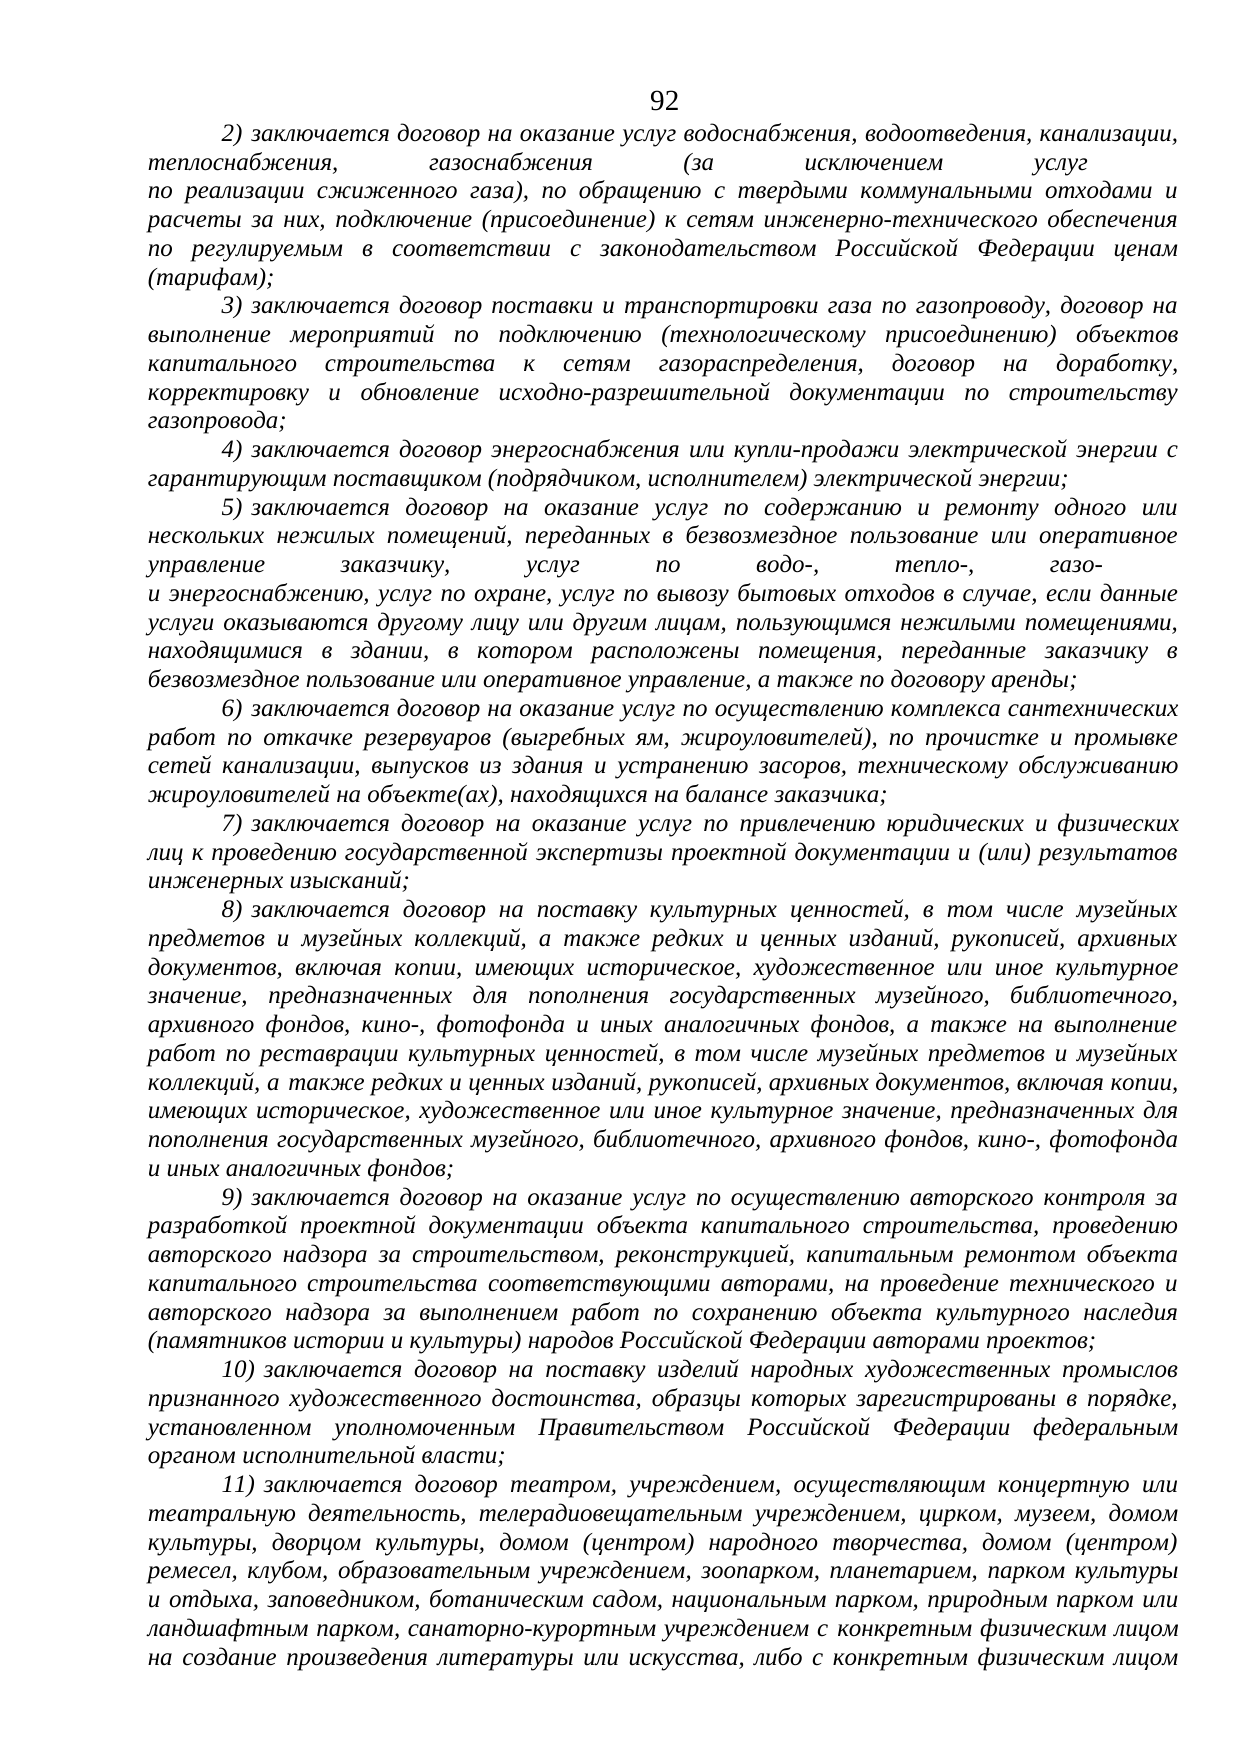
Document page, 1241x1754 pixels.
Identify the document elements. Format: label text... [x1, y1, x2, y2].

text 8) заключается договор на поставку культурных ценностей, в том числе музейных предметов и музейных коллекций, а также редких и ценных изданий, рукописей, архивных документов, включая копии, имеющих историческое, художественное или иное культурное значение, предназначенных для пополнения государственных музейного, библиотечного, архивного фондов, кино-, фотофонда и иных аналогичных фондов, а также на выполнение работ по реставрации культурных ценностей, в том числе музейных предметов и музейных коллекций, а также редких и ценных изданий, рукописей, архивных документов, включая копии, имеющих историческое, художественное или иное культурное значение, предназначенных для пополнения государственных музейного, библиотечного, архивного фондов, кино-, фотофонда и иных аналогичных фондов; [148, 894, 1181, 1182]
text 3) заключается договор поставки и транспортировки газа по газопроводу, договор на выполнение мероприятий по подключению (технологическому присоединению) объектов капитального строительства к сетям газораспределения, договор на доработку, корректировку и обновление исходно-разрешительной документации по строительству газопровода; [148, 291, 1181, 434]
text 2) заключается договор на оказание услуг водоснабжения, водоотведения, канализации, теплоснабжения, газоснабжения (за исключением услуг по реализации сжиженного газа), по обращению с твердыми коммунальными отходами и расчеты за них, подключение (присоединение) к сетям инженерно-технического обеспечения по регулируемым в соответствии с законодательством Российской Федерации ценам (тарифам); [148, 118, 1181, 291]
text 10) заключается договор на поставку изделий народных художественных промыслов признанного художественного достоинства, образцы которых зарегистрированы в порядке, установленном уполномоченным Правительством Российской Федерации федеральным органом исполнительной власти; [148, 1354, 1181, 1469]
text 9) заключается договор на оказание услуг по осуществлению авторского контроля за разработкой проектной документации объекта капитального строительства, проведению авторского надзора за строительством, реконструкцией, капитальным ремонтом объекта капитального строительства соответствующими авторами, на проведение технического и авторского надзора за выполнением работ по сохранению объекта культурного наследия (памятников истории и культуры) народов Российской Федерации авторами проектов; [148, 1182, 1181, 1354]
text 11) заключается договор театром, учреждением, осуществляющим концертную или театральную деятельность, телерадиовещательным учреждением, цирком, музеем, домом культуры, дворцом культуры, домом (центром) народного творчества, домом (центром) ремесел, клубом, образовательным учреждением, зоопарком, планетарием, парком культуры и отдыха, заповедником, ботаническим садом, национальным парком, природным парком или ландшафтным парком, санаторно-курортным учреждением с конкретным физическим лицом на создание произведения литературы или искусства, либо с конкретным физическим лицом [148, 1469, 1181, 1671]
text 5) заключается договор на оказание услуг по содержанию и ремонту одного или нескольких нежилых помещений, переданных в безвозмездное пользование или оперативное управление заказчику, услуг по водо-, тепло-, газо- и энергоснабжению, услуг по охране, услуг по вывозу бытовых отходов в случае, если данные услуги оказываются другому лицу или другим лицам, пользующимся нежилыми помещениями, находящимися в здании, в котором расположены помещения, переданные заказчику в безвозмездное пользование или оперативное управление, а также по договору аренды; [148, 492, 1181, 693]
text 4) заключается договор энергоснабжения или купли-продажи электрической энергии с гарантирующим поставщиком (подрядчиком, исполнителем) электрической энергии; [148, 434, 1181, 492]
text 6) заключается договор на оказание услуг по осуществлению комплекса сантехнических работ по откачке резервуаров (выгребных ям, жироуловителей), по прочистке и промывке сетей канализации, выпусков из здания и устранению засоров, техническому обслуживанию жироуловителей на объекте(ах), находящихся на балансе заказчика; [148, 693, 1181, 808]
text 7) заключается договор на оказание услуг по привлечению юридических и физических лиц к проведению государственной экспертизы проектной документации и (или) результатов инженерных изысканий; [148, 808, 1181, 894]
